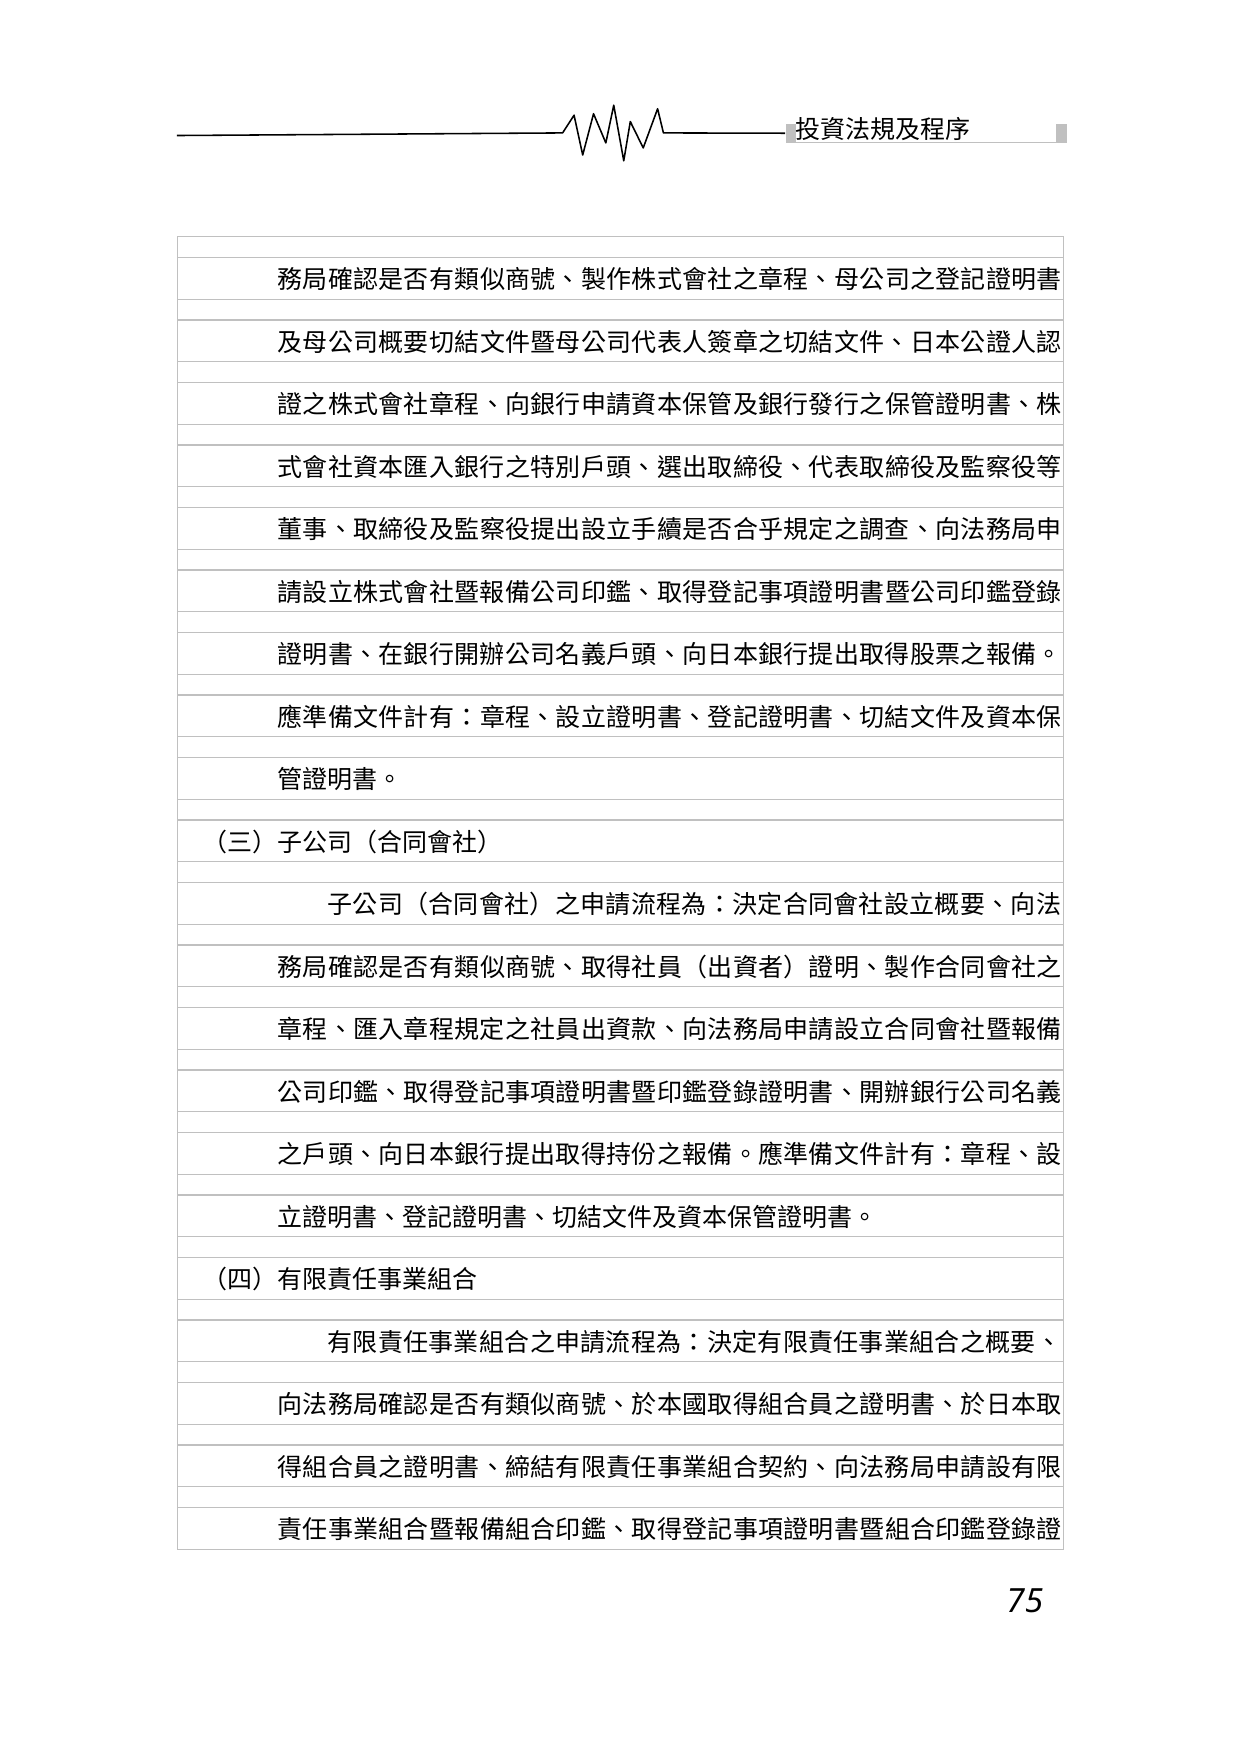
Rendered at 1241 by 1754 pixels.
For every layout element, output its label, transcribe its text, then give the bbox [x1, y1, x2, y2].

text 應準備文件計有：章程、設立證明書、登記證明書、切結文件及資本保 [277, 696, 1063, 736]
text 證明書、在銀行開辦公司名義戶頭、向日本銀行提出取得股票之報備。 [277, 633, 1063, 674]
text 式會社資本匯入銀行之特別戶頭、選出取締役、代表取締役及監察役等 [277, 446, 1063, 486]
text [277, 925, 1063, 944]
text [277, 612, 1063, 632]
text 向法務局確認是否有類似商號、於本國取得組合員之證明書、於日本取 [277, 1383, 1063, 1424]
text 及母公司概要切結文件暨母公司代表人簽章之切結文件、日本公證人認 [277, 321, 1063, 361]
text 有限責任事業組合之申請流程為：決定有限責任事業組合之概要、 [277, 1321, 1063, 1361]
text 請設立株式會社暨報備公司印鑑、取得登記事項證明書暨公司印鑑登錄 [277, 571, 1063, 611]
text [277, 487, 1063, 507]
text [277, 237, 1063, 257]
text [277, 1425, 1063, 1444]
text 管證明書。 [277, 758, 1063, 799]
text 得組合員之證明書、締結有限責任事業組合契約、向法務局申請設有限 [277, 1446, 1063, 1486]
text 章程、匯入章程規定之社員出資款、向法務局申請設立合同會社暨報備 [277, 1008, 1063, 1049]
text [277, 550, 1063, 569]
text 子公司（合同會社）之申請流程為：決定合同會社設立概要、向法 [277, 883, 1063, 924]
text [277, 1175, 1063, 1194]
text [202, 800, 1063, 819]
text （四）有限責任事業組合 [202, 1258, 1063, 1299]
text [277, 1050, 1063, 1069]
text [277, 425, 1063, 444]
text （三）子公司（合同會社） [202, 821, 1063, 861]
text 務局確認是否有類似商號、製作株式會社之章程、母公司之登記證明書 [277, 258, 1063, 299]
text 公司印鑑、取得登記事項證明書暨印鑑登錄證明書、開辦銀行公司名義 [277, 1071, 1063, 1111]
text [277, 1112, 1063, 1132]
text [277, 362, 1063, 382]
text [277, 737, 1063, 757]
text 董事、取締役及監察役提出設立手續是否合乎規定之調查、向法務局申 [277, 508, 1063, 549]
text 證之株式會社章程、向銀行申請資本保管及銀行發行之保管證明書、株 [277, 383, 1063, 424]
text [277, 987, 1063, 1007]
text [277, 1362, 1063, 1382]
text 立證明書、登記證明書、切結文件及資本保管證明書。 [277, 1196, 1063, 1236]
text 務局確認是否有類似商號、取得社員（出資者）證明、製作合同會社之 [277, 946, 1063, 986]
text [277, 1487, 1063, 1507]
text [277, 300, 1063, 319]
text [202, 1237, 1063, 1257]
text 責任事業組合暨報備組合印鑑、取得登記事項證明書暨組合印鑑登錄證 [277, 1508, 1063, 1549]
text [277, 1300, 1063, 1319]
text [277, 862, 1063, 882]
text [277, 675, 1063, 694]
text 之戶頭、向日本銀行提出取得持份之報備。應準備文件計有：章程、設 [277, 1133, 1063, 1174]
